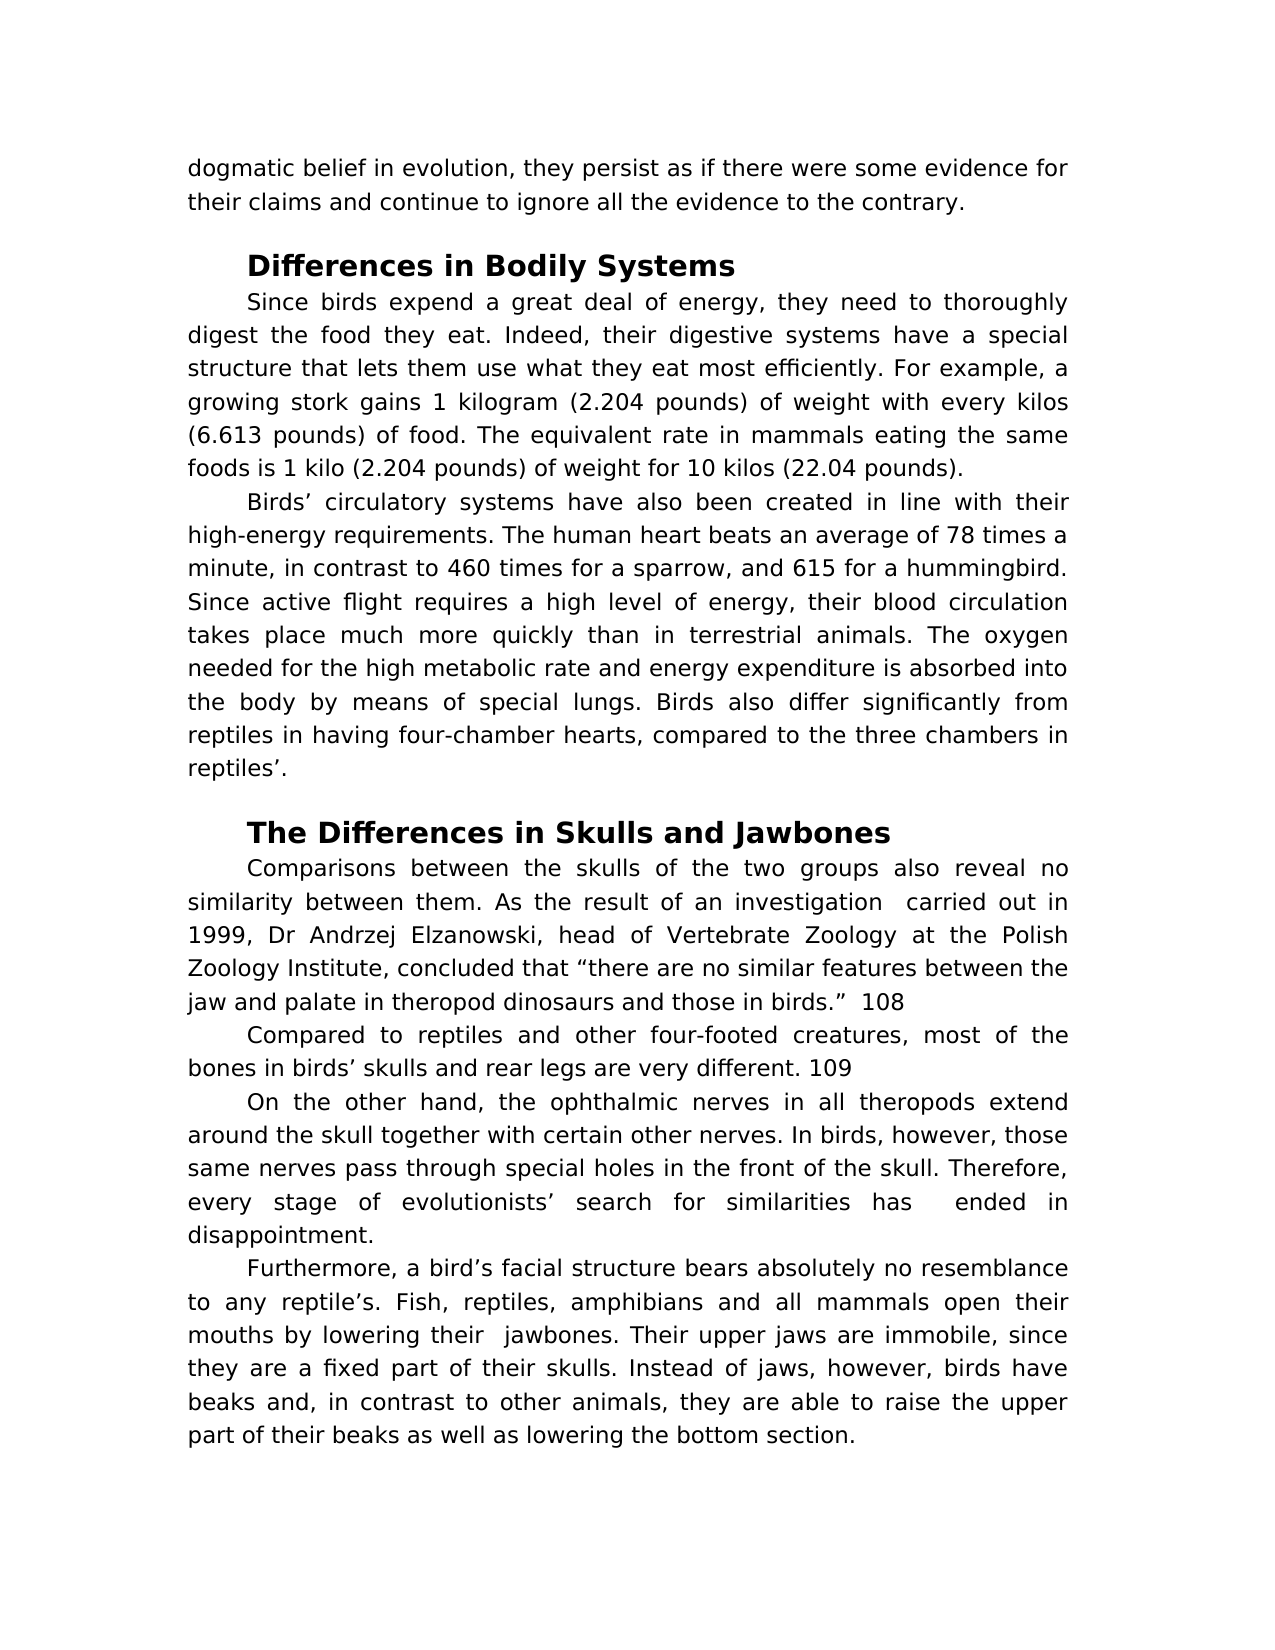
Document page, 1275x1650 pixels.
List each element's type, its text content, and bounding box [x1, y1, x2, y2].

text Comparisons between the skulls of the two groups also reveal no similarity between them. As the result of an investigation carried out in 1999, Dr Andrzej Elzanowski, head of Vertebrate Zoology at the Polish Zoology Institute, concluded that “there are no similar features between the jaw and palate in theropod dinosaurs and those in birds.” 108 [187, 850, 1070, 1017]
text Furthermore, a bird’s facial structure bears absolutely no resemblance to any reptile’s. Fish, reptiles, amphibians and all mammals open their mouths by lowering their jawbones. Their upper jaws are immobile, since they are a fixed part of their skulls. Instead of jaws, however, birds have beaks and, in contrast to other animals, they are able to raise the upper part of their beaks as well as lowering the bottom section. [187, 1250, 1070, 1450]
text dogmatic belief in evolution, they persist as if there were some evidence for their claims and continue to ignore all the evidence to the contrary. [187, 150, 1070, 217]
text On the other hand, the ophthalmic nerves in all theropods extend around the skull together with certain other nerves. In birds, however, those same nerves pass through special holes in the front of the skull. Therefore, every stage of evolutionists’ search for similarities has ended in disappointment. [187, 1083, 1070, 1250]
text Since birds expend a great deal of energy, they need to thoroughly digest the food they eat. Indeed, their digestive systems have a special structure that lets them use what they eat most efficiently. For example, a growing stork gains 1 kilogram (2.204 pounds) of weight with every kilos (6.613 pounds) of food. The equivalent rate in mammals eating the same foods is 1 kilo (2.204 pounds) of weight for 10 kilos (22.04 pounds). [187, 283, 1070, 483]
text Compared to reptiles and other four-footed creatures, most of the bones in birds’ skulls and rear legs are very different. 109 [187, 1017, 1070, 1083]
text The Differences in Skulls and Jawbones [187, 817, 1070, 850]
text Birds’ circulatory systems have also been created in line with their high-energy requirements. The human heart beats an average of 78 times a minute, in contrast to 460 times for a sparrow, and 615 for a hummingbird. Since active flight requires a high level of energy, their blood circulation takes place much more quickly than in terrestrial animals. The oxygen needed for the high metabolic rate and energy expenditure is absorbed into the body by means of special lungs. Birds also differ significantly from reptiles in having four-chamber hearts, compared to the three chambers in reptiles’. [187, 483, 1070, 783]
text Differences in Bodily Systems [187, 250, 1070, 283]
